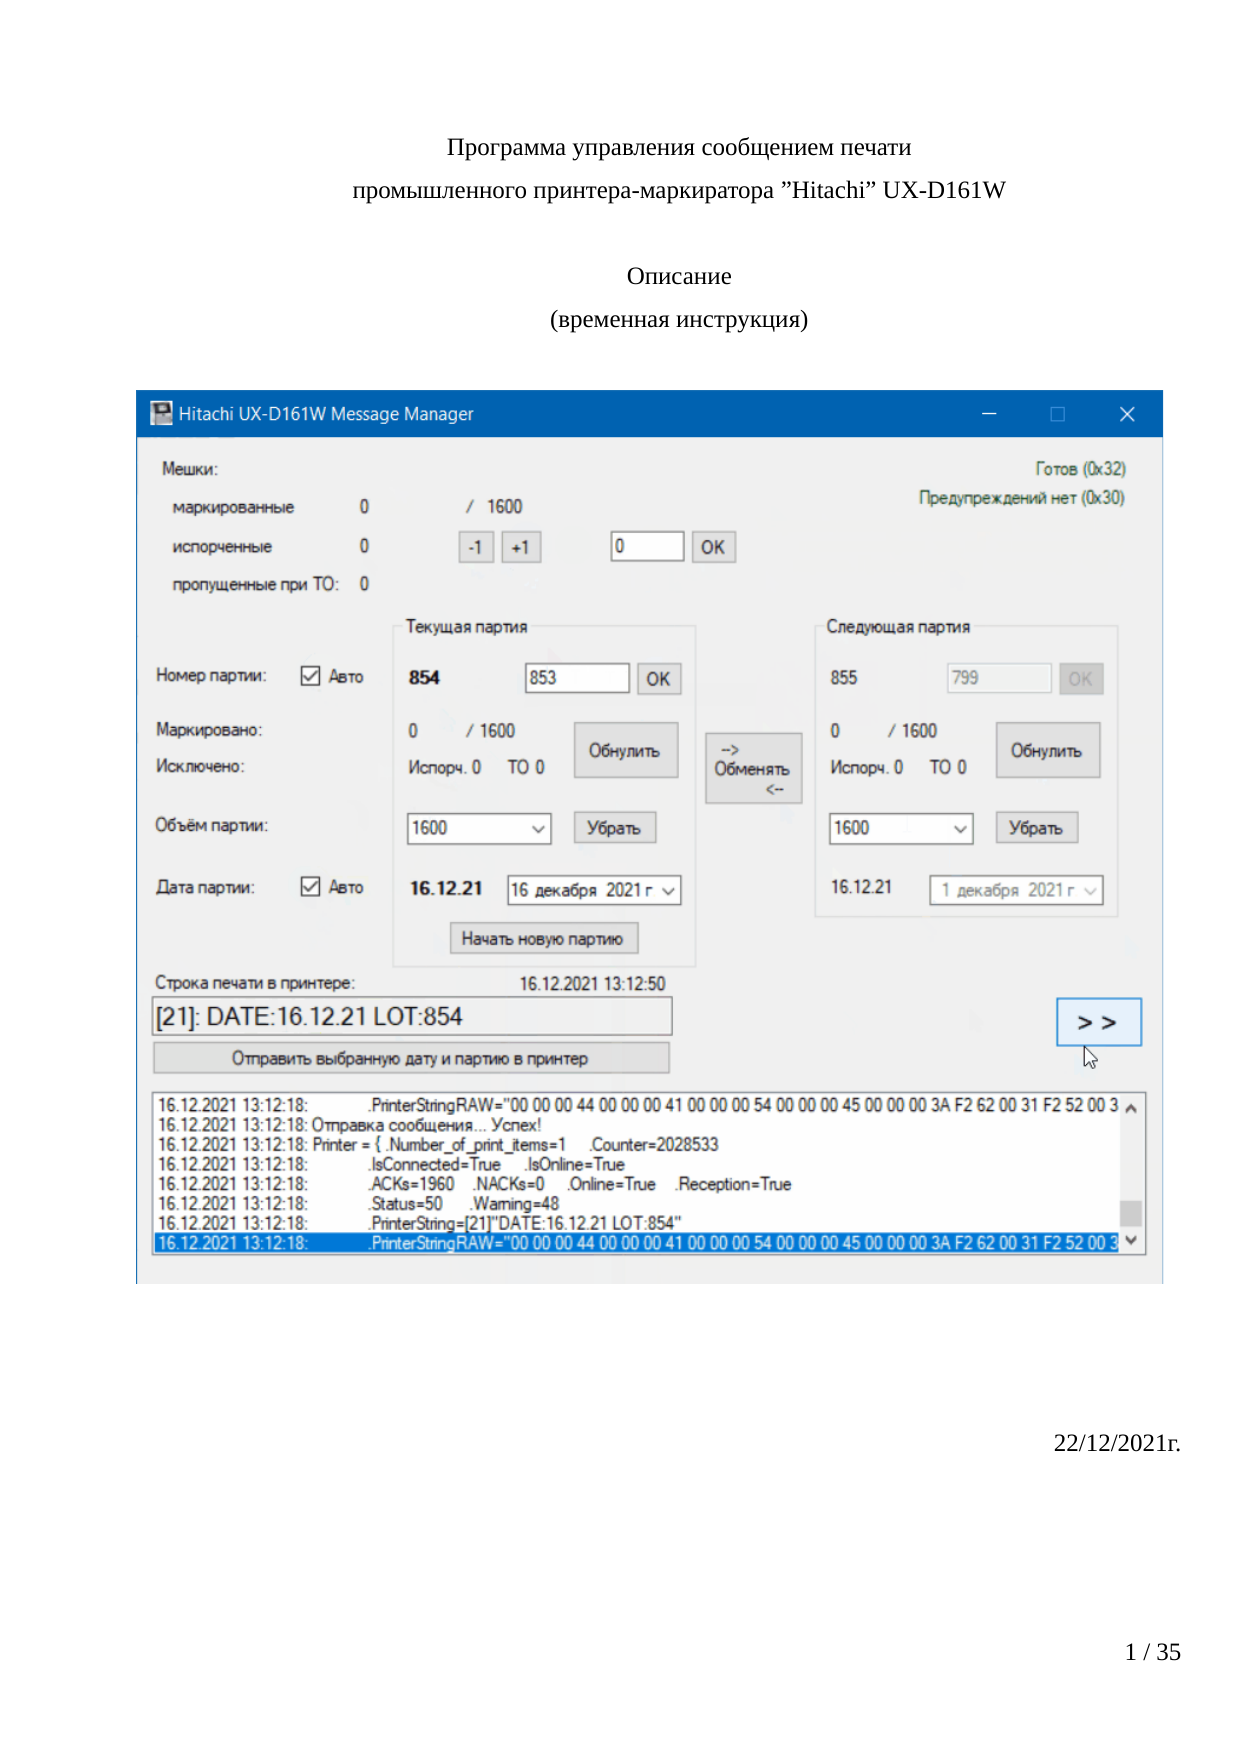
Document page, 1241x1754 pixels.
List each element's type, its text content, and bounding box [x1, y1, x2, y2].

text 22/12/2021г. [118, 1428, 1181, 1457]
text Описание [118, 261, 1181, 290]
text (временная инструкция) [118, 304, 1181, 333]
text Программа управления сообщением печати [118, 132, 1181, 160]
text промышленного принтера-маркиратора ”Hitachi” UX-D161W [118, 175, 1181, 203]
